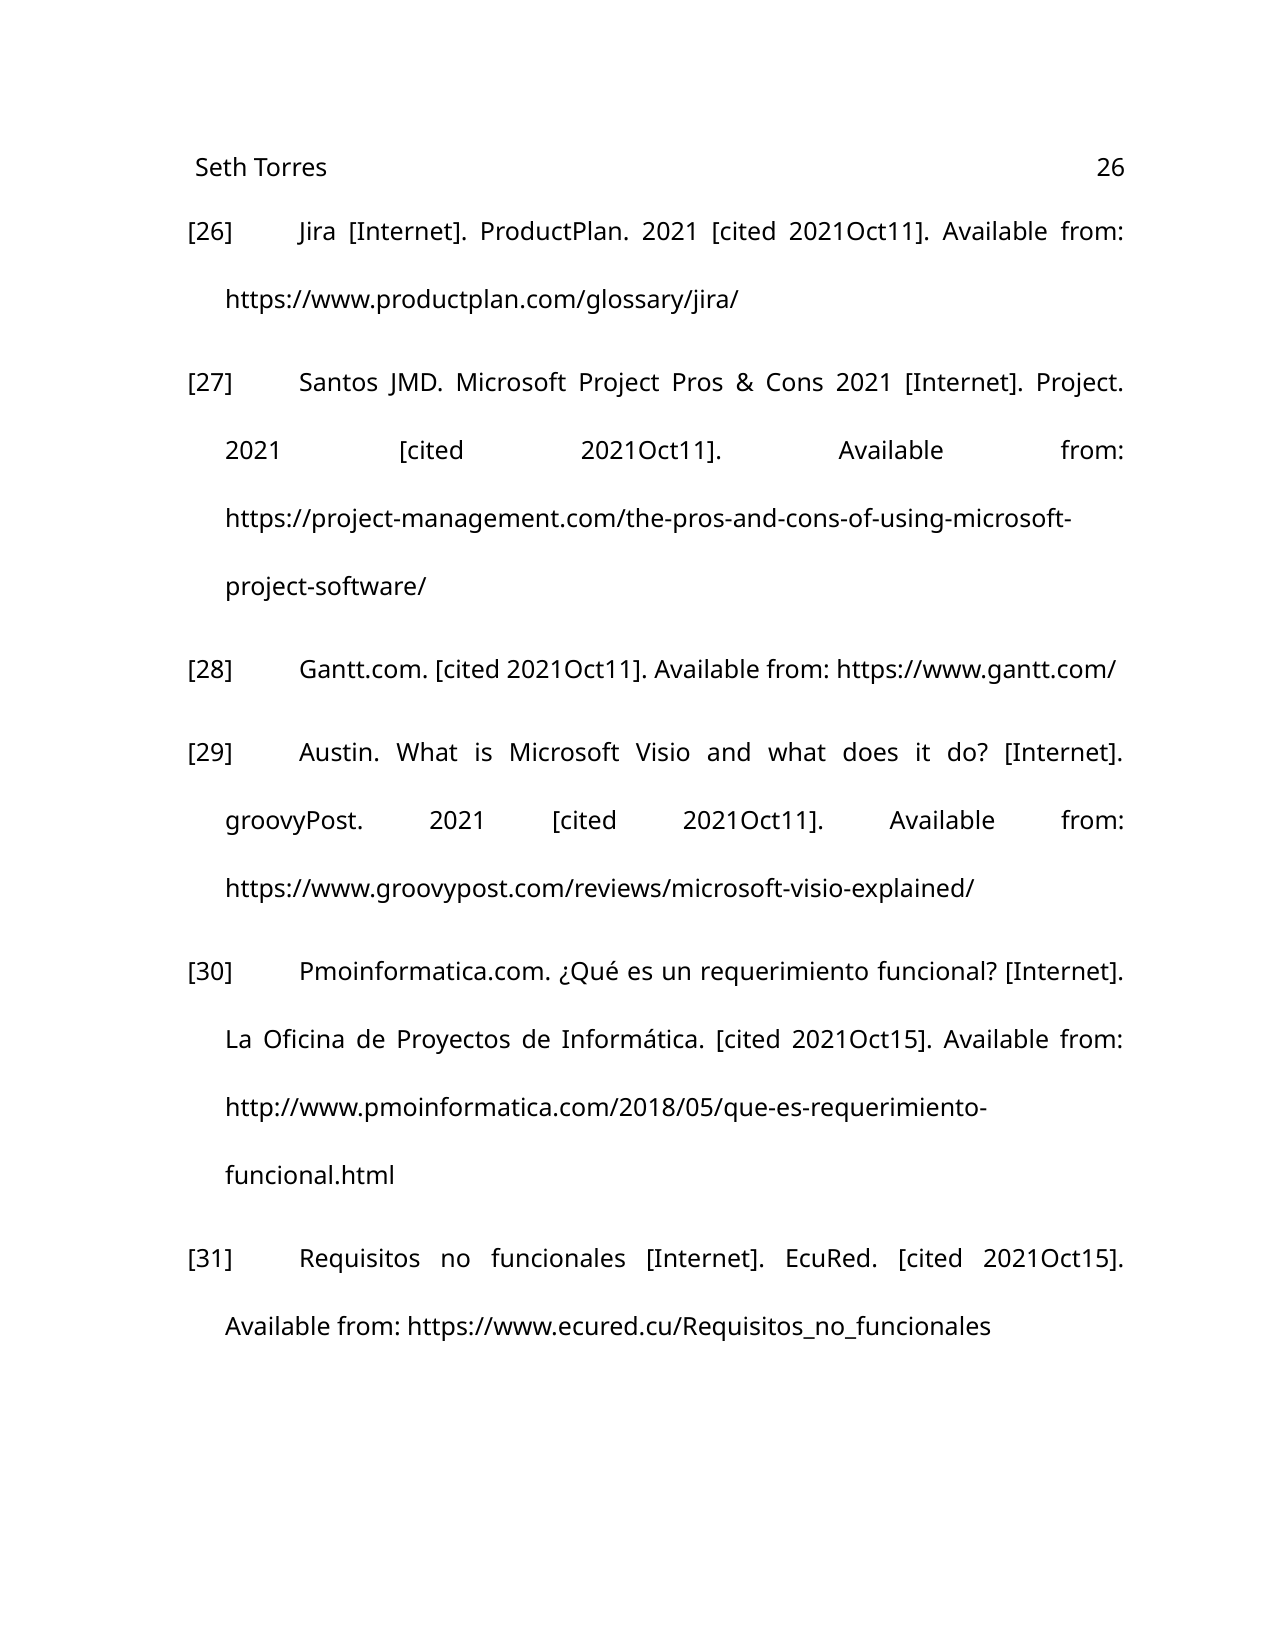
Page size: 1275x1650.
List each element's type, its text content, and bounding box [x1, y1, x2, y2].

list Jira [Internet]. ProductPlan. 2021 [cited 2021Oct11]. Available from: https://www.productplan.com/glossary/jira/ [187, 213, 1125, 316]
list Santos JMD. Microsoft Project Pros & Cons 2021 [Internet]. Project. 2021 [cited 2021Oct11]. Available from: https://project-management.com/the-pros-and-cons-of-using-microsoft-project-software/ [187, 364, 1125, 603]
list Austin. What is Microsoft Visio and what does it do? [Internet]. groovyPost. 2021 [cited 2021Oct11]. Available from: https://www.groovypost.com/reviews/microsoft-visio-explained/ [187, 734, 1125, 904]
list Pmoinformatica.com. ¿Qué es un requerimiento funcional? [Internet]. La Oficina de Proyectos de Informática. [cited 2021Oct15]. Available from: http://www.pmoinformatica.com/2018/05/que-es-requerimiento-funcional.html [187, 953, 1125, 1192]
list Gantt.com. [cited 2021Oct11]. Available from: https://www.gantt.com/ [187, 651, 1125, 686]
list Requisitos no funcionales [Internet]. EcuRed. [cited 2021Oct15]. Available from: https://www.ecured.cu/Requisitos_no_funcionales [187, 1240, 1125, 1342]
